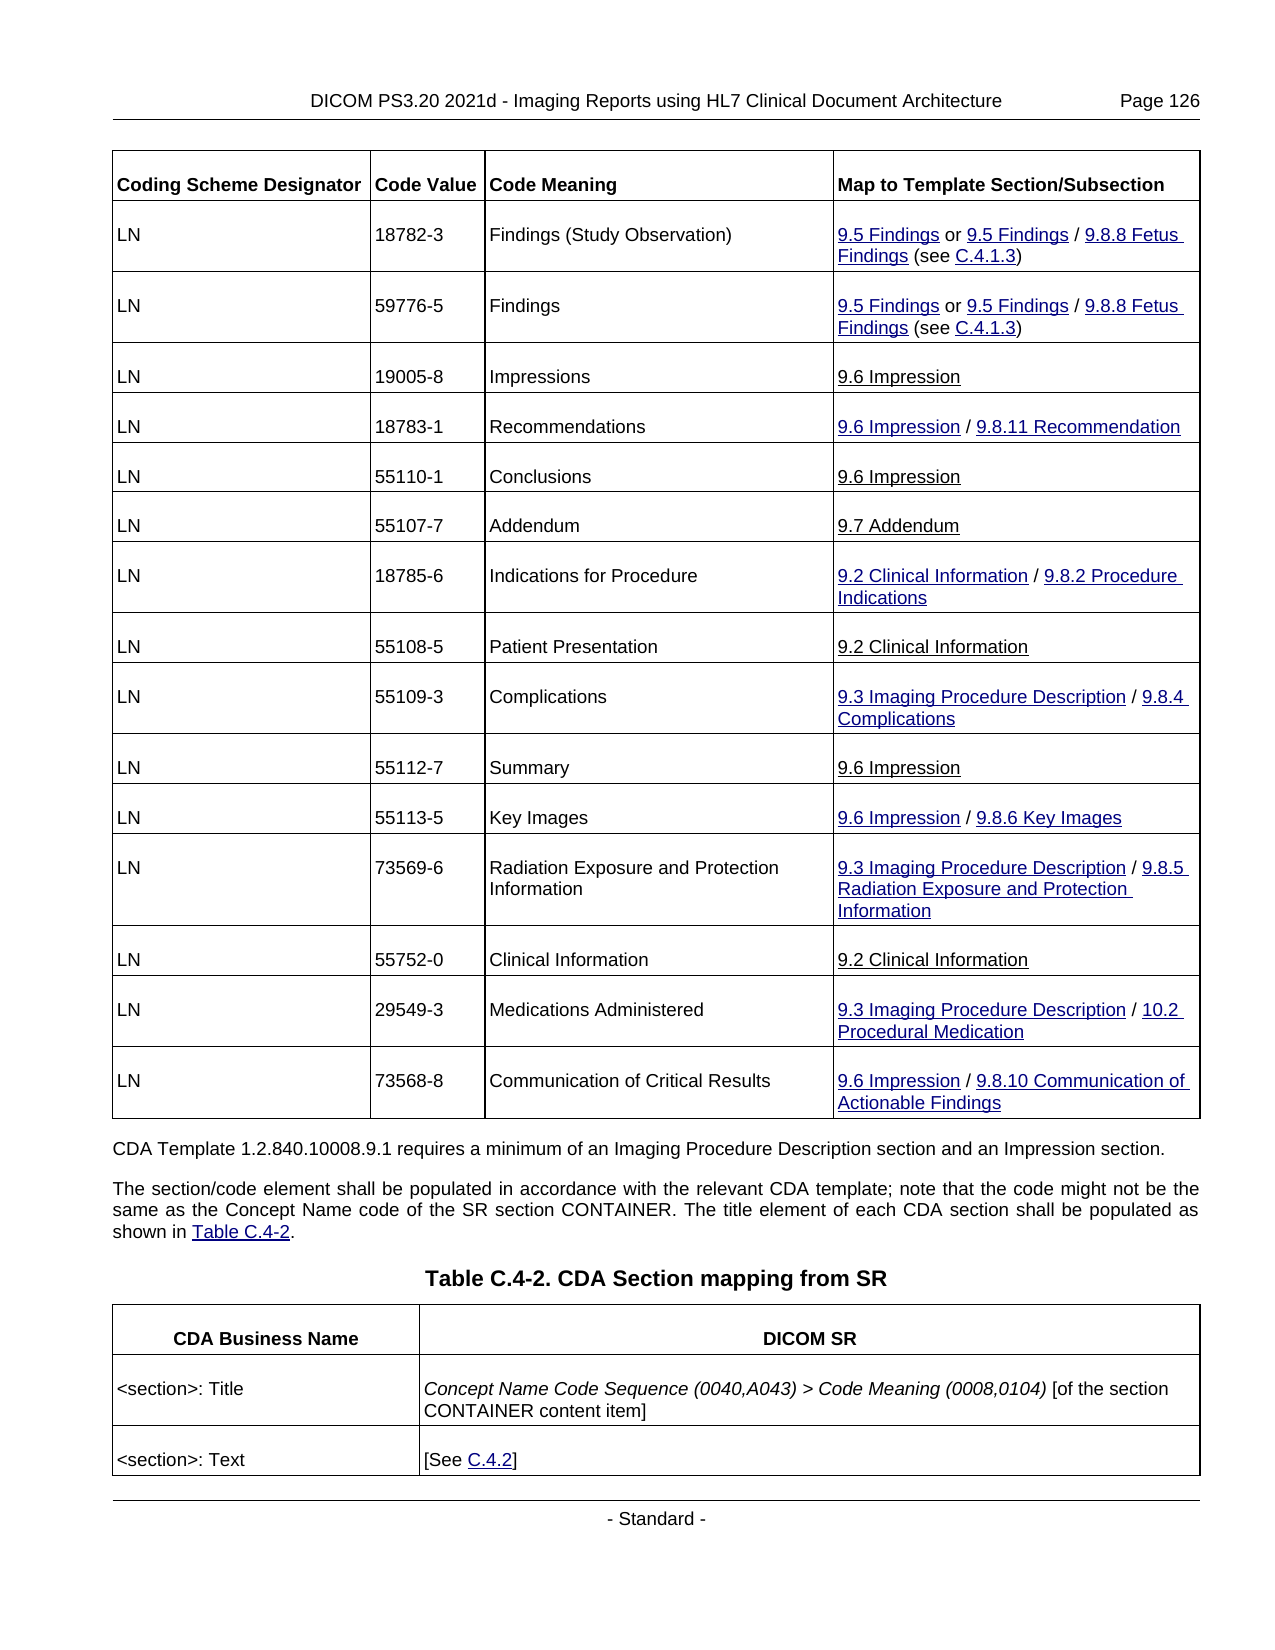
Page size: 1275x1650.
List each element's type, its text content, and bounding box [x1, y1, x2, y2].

table_cell 55752-0 [371, 926, 484, 975]
table_header DICOM SR [420, 1305, 1199, 1354]
table_cell Impressions [486, 343, 833, 392]
table_cell LN [113, 926, 370, 975]
table_cell Patient Presentation [486, 613, 833, 662]
table_cell Indications for Procedure [486, 542, 833, 612]
text Table C.4-2. CDA Section mapping from SR [112, 1265, 1200, 1291]
table_cell Conclusions [486, 443, 833, 491]
table_cell 19005-8 [371, 343, 484, 392]
table_cell 9.6 Impression / 9.8.6 Key Images [834, 784, 1199, 832]
table_cell LN [113, 976, 370, 1046]
table_cell 9.5 Findings or 9.5 Findings / 9.8.8 Fetus Findings (see C.4.1.3) [834, 272, 1199, 342]
table_cell 55108-5 [371, 613, 484, 662]
table_cell Radiation Exposure and Protection Information [486, 834, 833, 925]
table_cell LN [113, 834, 370, 925]
text The section/code element shall be populated in accordance with the relevant CDA template; note that the code might not be the same as the Concept Name code of the SR section CONTAINER. The title element of each CDA section shall be populated as shown in Table C.4-2. [112, 1178, 1200, 1242]
table_cell Key Images [486, 784, 833, 832]
table_cell Clinical Information [486, 926, 833, 975]
table_header CDA Business Name [113, 1305, 419, 1354]
table_cell 9.2 Clinical Information / 9.8.2 Procedure Indications [834, 542, 1199, 612]
table_cell 55112-7 [371, 734, 484, 783]
table_cell 9.6 Impression [834, 734, 1199, 783]
table_cell Findings (Study Observation) [486, 201, 833, 271]
table_cell 9.6 Impression [834, 443, 1199, 491]
text CDA Template 1.2.840.10008.9.1 requires a minimum of an Imaging Procedure Description section and an Impression section. [112, 1137, 1200, 1159]
table_cell 9.5 Findings or 9.5 Findings / 9.8.8 Fetus Findings (see C.4.1.3) [834, 201, 1199, 271]
table_header Code Meaning [486, 151, 833, 200]
table_cell <section>: Title [113, 1355, 419, 1425]
table_header Map to Template Section/Subsection [834, 151, 1199, 200]
table_cell 29549-3 [371, 976, 484, 1046]
table_cell Communication of Critical Results [486, 1047, 833, 1117]
table_cell LN [113, 613, 370, 662]
table_cell 9.2 Clinical Information [834, 926, 1199, 975]
table_cell <section>: Text [113, 1426, 419, 1475]
table_cell LN [113, 393, 370, 442]
table_cell 18783-1 [371, 393, 484, 442]
table_cell 9.3 Imaging Procedure Description / 9.8.4 Complications [834, 663, 1199, 733]
table_cell LN [113, 272, 370, 342]
table_cell 9.7 Addendum [834, 492, 1199, 541]
table_cell LN [113, 343, 370, 392]
table_cell 9.6 Impression / 9.8.10 Communication of Actionable Findings [834, 1047, 1199, 1117]
table_cell 55113-5 [371, 784, 484, 832]
table_cell 9.6 Impression / 9.8.11 Recommendation [834, 393, 1199, 442]
table_cell Complications [486, 663, 833, 733]
table_cell LN [113, 443, 370, 491]
table_cell LN [113, 492, 370, 541]
table_cell [See C.4.2] [420, 1426, 1199, 1475]
table_cell 55107-7 [371, 492, 484, 541]
table_header Coding Scheme Designator [113, 151, 370, 200]
table_cell LN [113, 734, 370, 783]
table_cell 9.2 Clinical Information [834, 613, 1199, 662]
table_cell 9.3 Imaging Procedure Description / 10.2 Procedural Medication [834, 976, 1199, 1046]
table_header Code Value [371, 151, 484, 200]
table_cell 55109-3 [371, 663, 484, 733]
table_cell Summary [486, 734, 833, 783]
table_cell LN [113, 784, 370, 832]
table_cell 73569-6 [371, 834, 484, 925]
table_cell 18782-3 [371, 201, 484, 271]
table_cell Recommendations [486, 393, 833, 442]
table_cell 18785-6 [371, 542, 484, 612]
table_cell LN [113, 201, 370, 271]
table_cell LN [113, 542, 370, 612]
table_cell 9.6 Impression [834, 343, 1199, 392]
table_cell 59776-5 [371, 272, 484, 342]
table_cell Concept Name Code Sequence (0040,A043) > Code Meaning (0008,0104) [of the section CONTAINER content item] [420, 1355, 1199, 1425]
table_cell 55110-1 [371, 443, 484, 491]
table_cell Medications Administered [486, 976, 833, 1046]
table_cell 9.3 Imaging Procedure Description / 9.8.5 Radiation Exposure and Protection Information [834, 834, 1199, 925]
table_cell Addendum [486, 492, 833, 541]
table_cell Findings [486, 272, 833, 342]
table_cell 73568-8 [371, 1047, 484, 1117]
table_cell LN [113, 1047, 370, 1117]
table_cell LN [113, 663, 370, 733]
